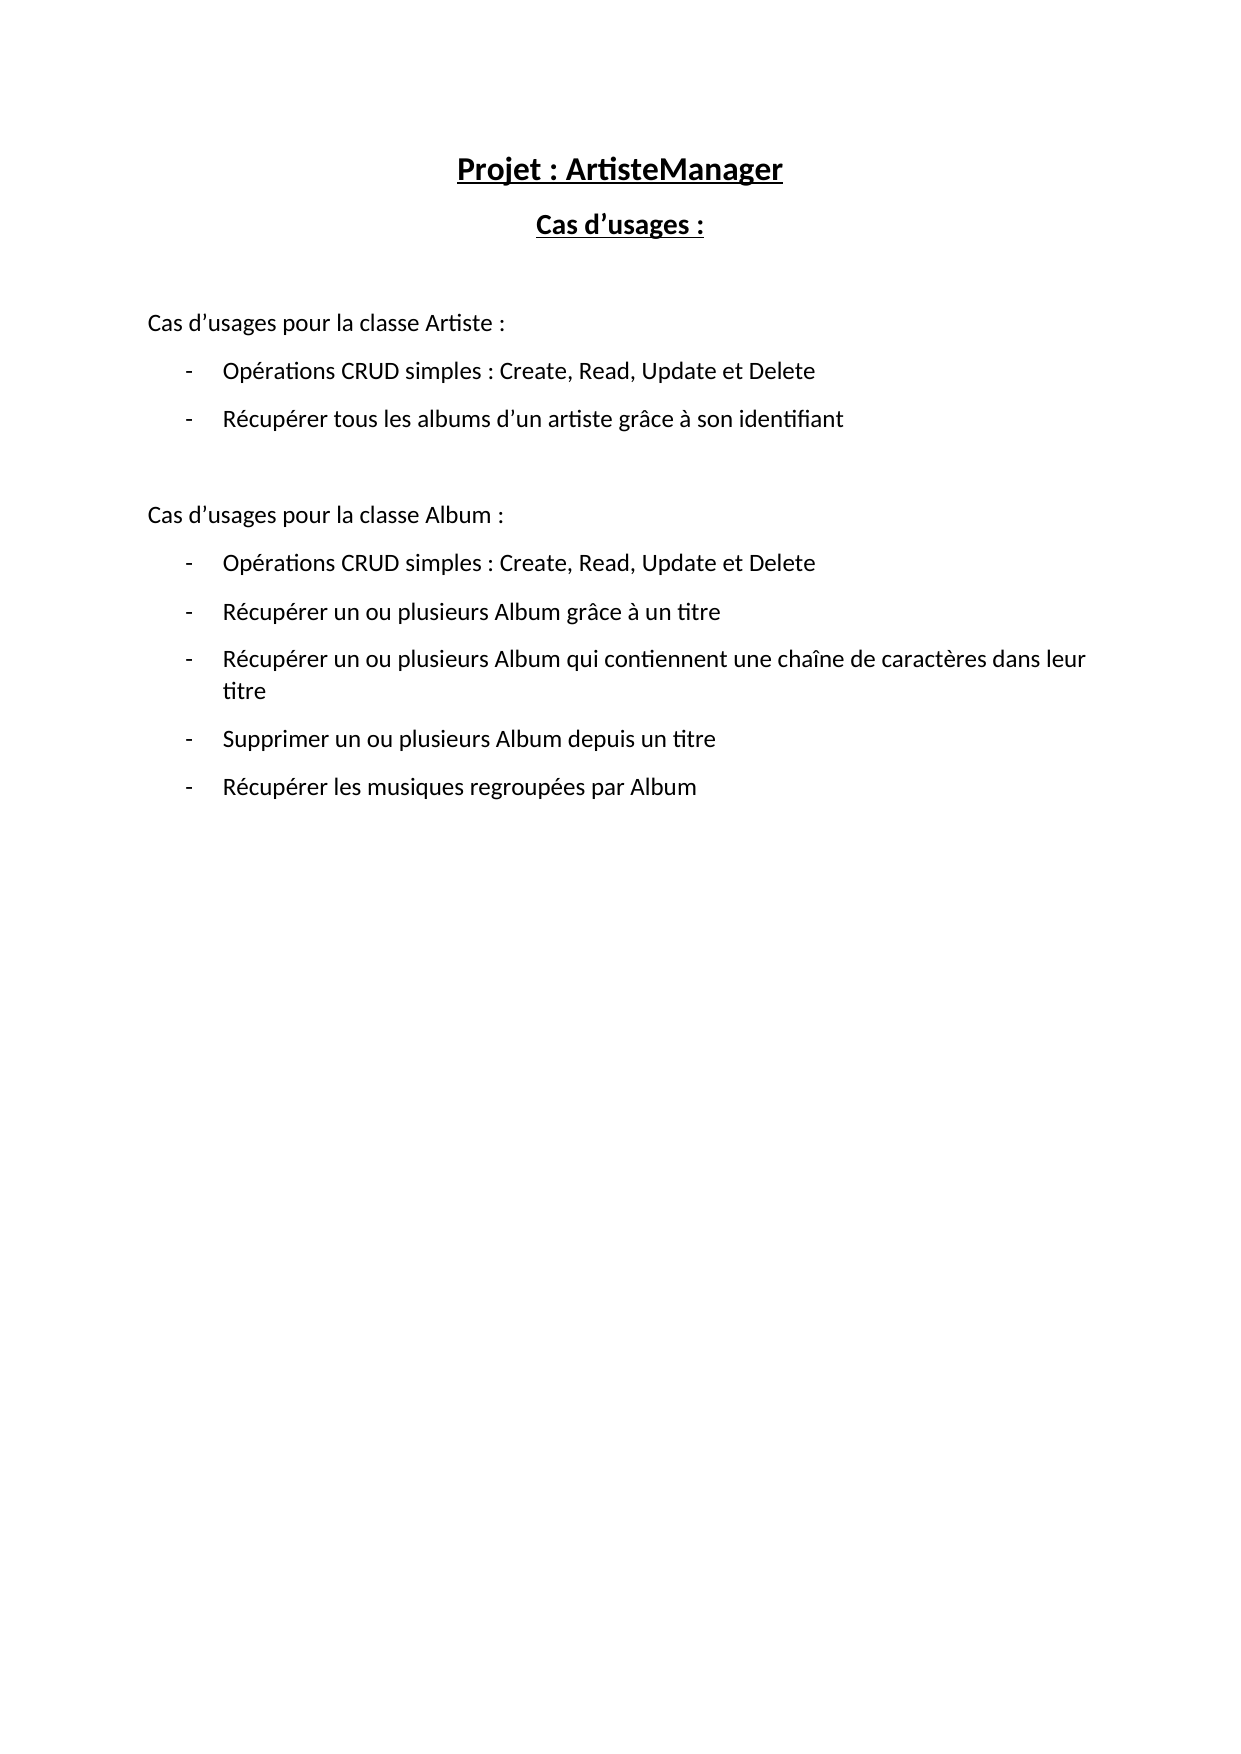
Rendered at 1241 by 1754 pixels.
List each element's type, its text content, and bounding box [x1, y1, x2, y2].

list Récupérer tous les albums d’un artiste grâce à son identifiant [185, 403, 1093, 434]
text Projet : ArtisteManager [148, 148, 1093, 188]
text Cas d’usages pour la classe Artiste : [148, 307, 1093, 338]
list Opérations CRUD simples : Create, Read, Update et Delete [185, 356, 1093, 386]
text Cas d’usages pour la classe Album : [148, 499, 1093, 530]
list Supprimer un ou plusieurs Album depuis un titre [185, 723, 1093, 753]
list Récupérer les musiques regroupées par Album [185, 771, 1093, 802]
list Récupérer un ou plusieurs Album grâce à un titre [185, 596, 1093, 626]
text Cas d’usages : [148, 206, 1093, 242]
list Opérations CRUD simples : Create, Read, Update et Delete [185, 548, 1093, 578]
list Récupérer un ou plusieurs Album qui contiennent une chaîne de caractères dans leur titre [185, 644, 1093, 706]
